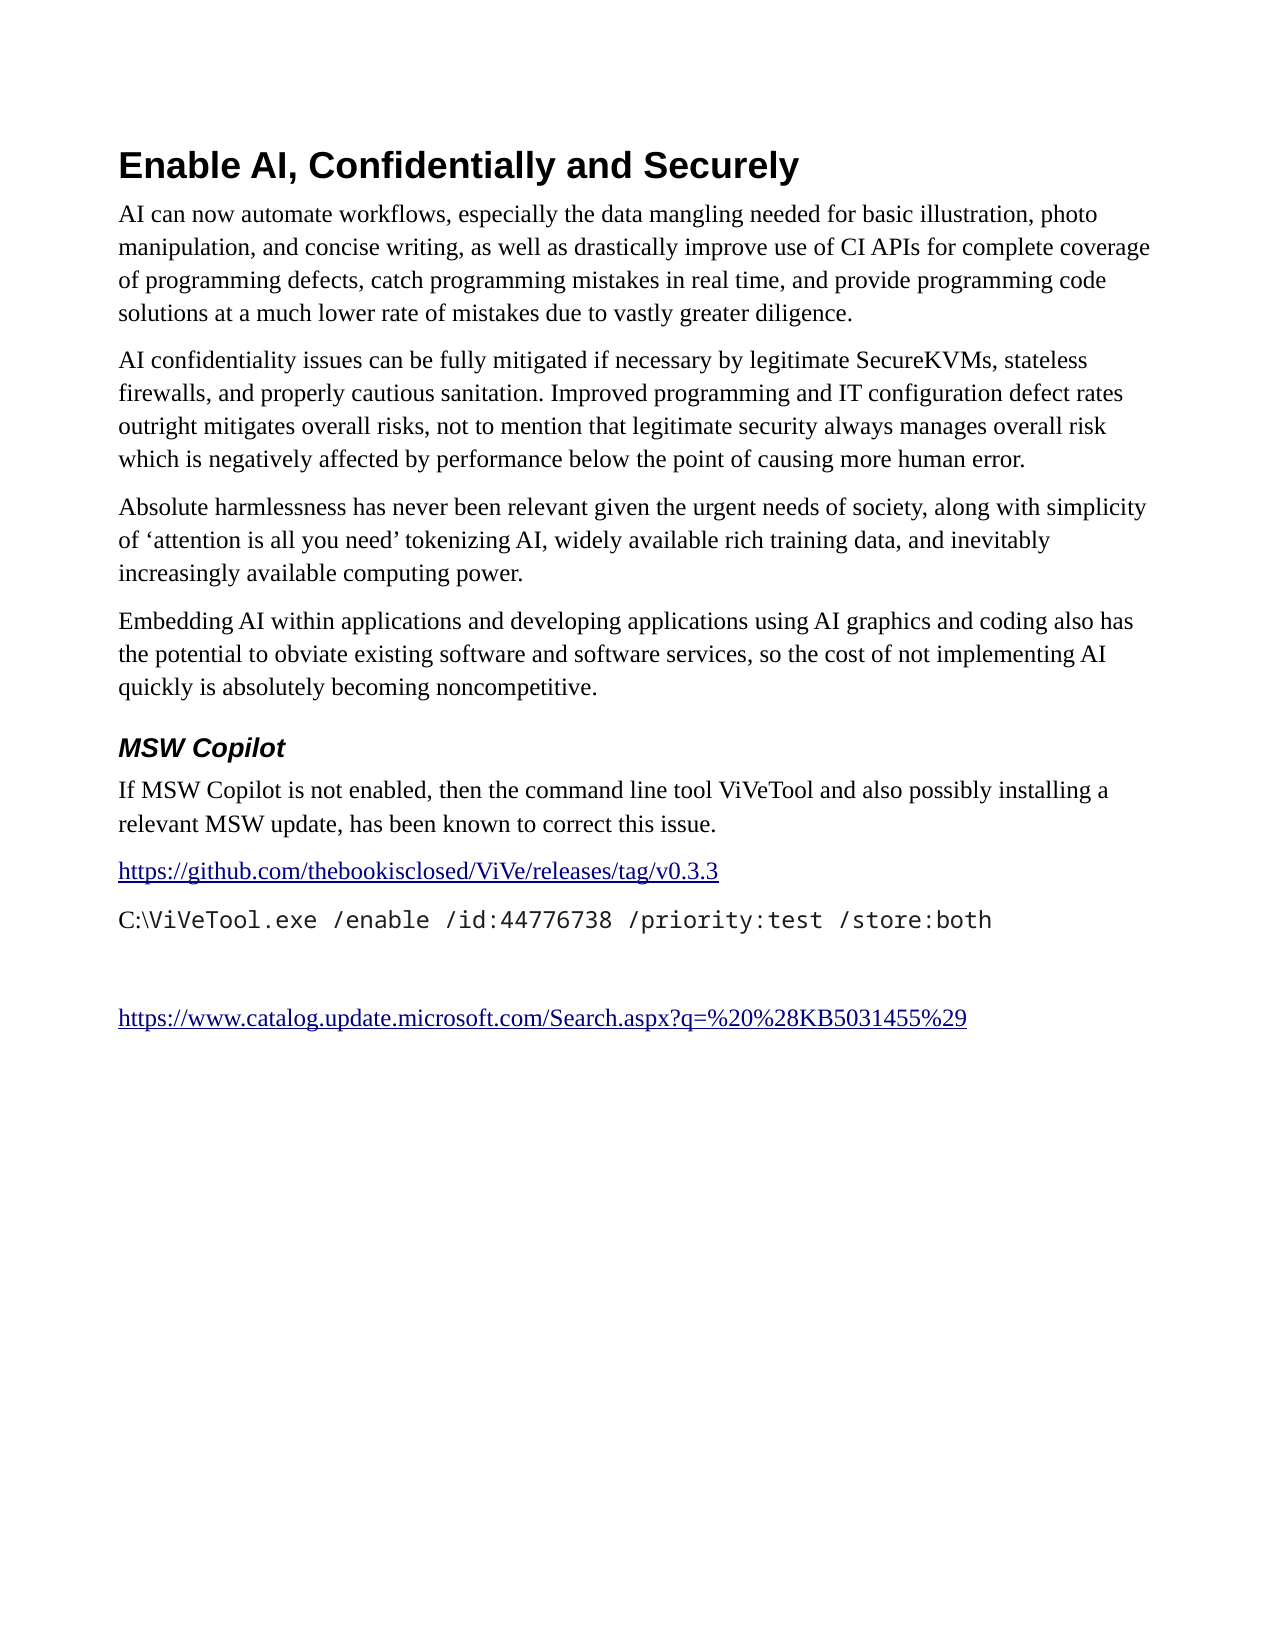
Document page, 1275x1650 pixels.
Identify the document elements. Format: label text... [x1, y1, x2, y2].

subtitle MSW Copilot [118, 732, 1157, 763]
text https://www.catalog.update.microsoft.com/Search.aspx?q=%20%28KB5031455%29 [118, 1003, 1157, 1032]
subtitle C:\ViVeTool.exe /enable /id:44776738 /priority:test /store:both [118, 904, 1157, 936]
subtitle If MSW Copilot is not enabled, then the command line tool ViVeTool and also possibly installing a relevant MSW update, has been known to correct this issue. [118, 776, 1157, 837]
subtitle AI can now automate workflows, especially the data mangling needed for basic illustration, photo manipulation, and concise writing, as well as drastically improve use of CI APIs for complete coverage of programming defects, catch programming mistakes in real time, and provide programming code solutions at a much lower rate of mistakes due to vastly greater diligence. [118, 199, 1157, 327]
subtitle AI confidentiality issues can be fully mitigated if necessary by legitimate SecureKVMs, stateless firewalls, and properly cautious sanitation. Improved programming and IT configuration defect rates outright mitigates overall risks, not to mention that legitimate security always manages overall risk which is negatively affected by performance below the point of causing more human error. [118, 345, 1157, 473]
subtitle Enable AI, Confidentially and Securely [118, 143, 1157, 186]
subtitle Absolute harmlessness has never been relevant given the urgent needs of society, along with simplicity of ‘attention is all you need’ tokenizing AI, widely available rich training data, and inevitably increasingly available computing power. [118, 492, 1157, 587]
subtitle https://github.com/thebookisclosed/ViVe/releases/tag/v0.3.3 [118, 856, 1157, 885]
subtitle Embedding AI within applications and developing applications using AI graphics and coding also has the potential to obviate existing software and software services, so the cost of not implementing AI quickly is absolutely becoming noncompetitive. [118, 606, 1157, 701]
